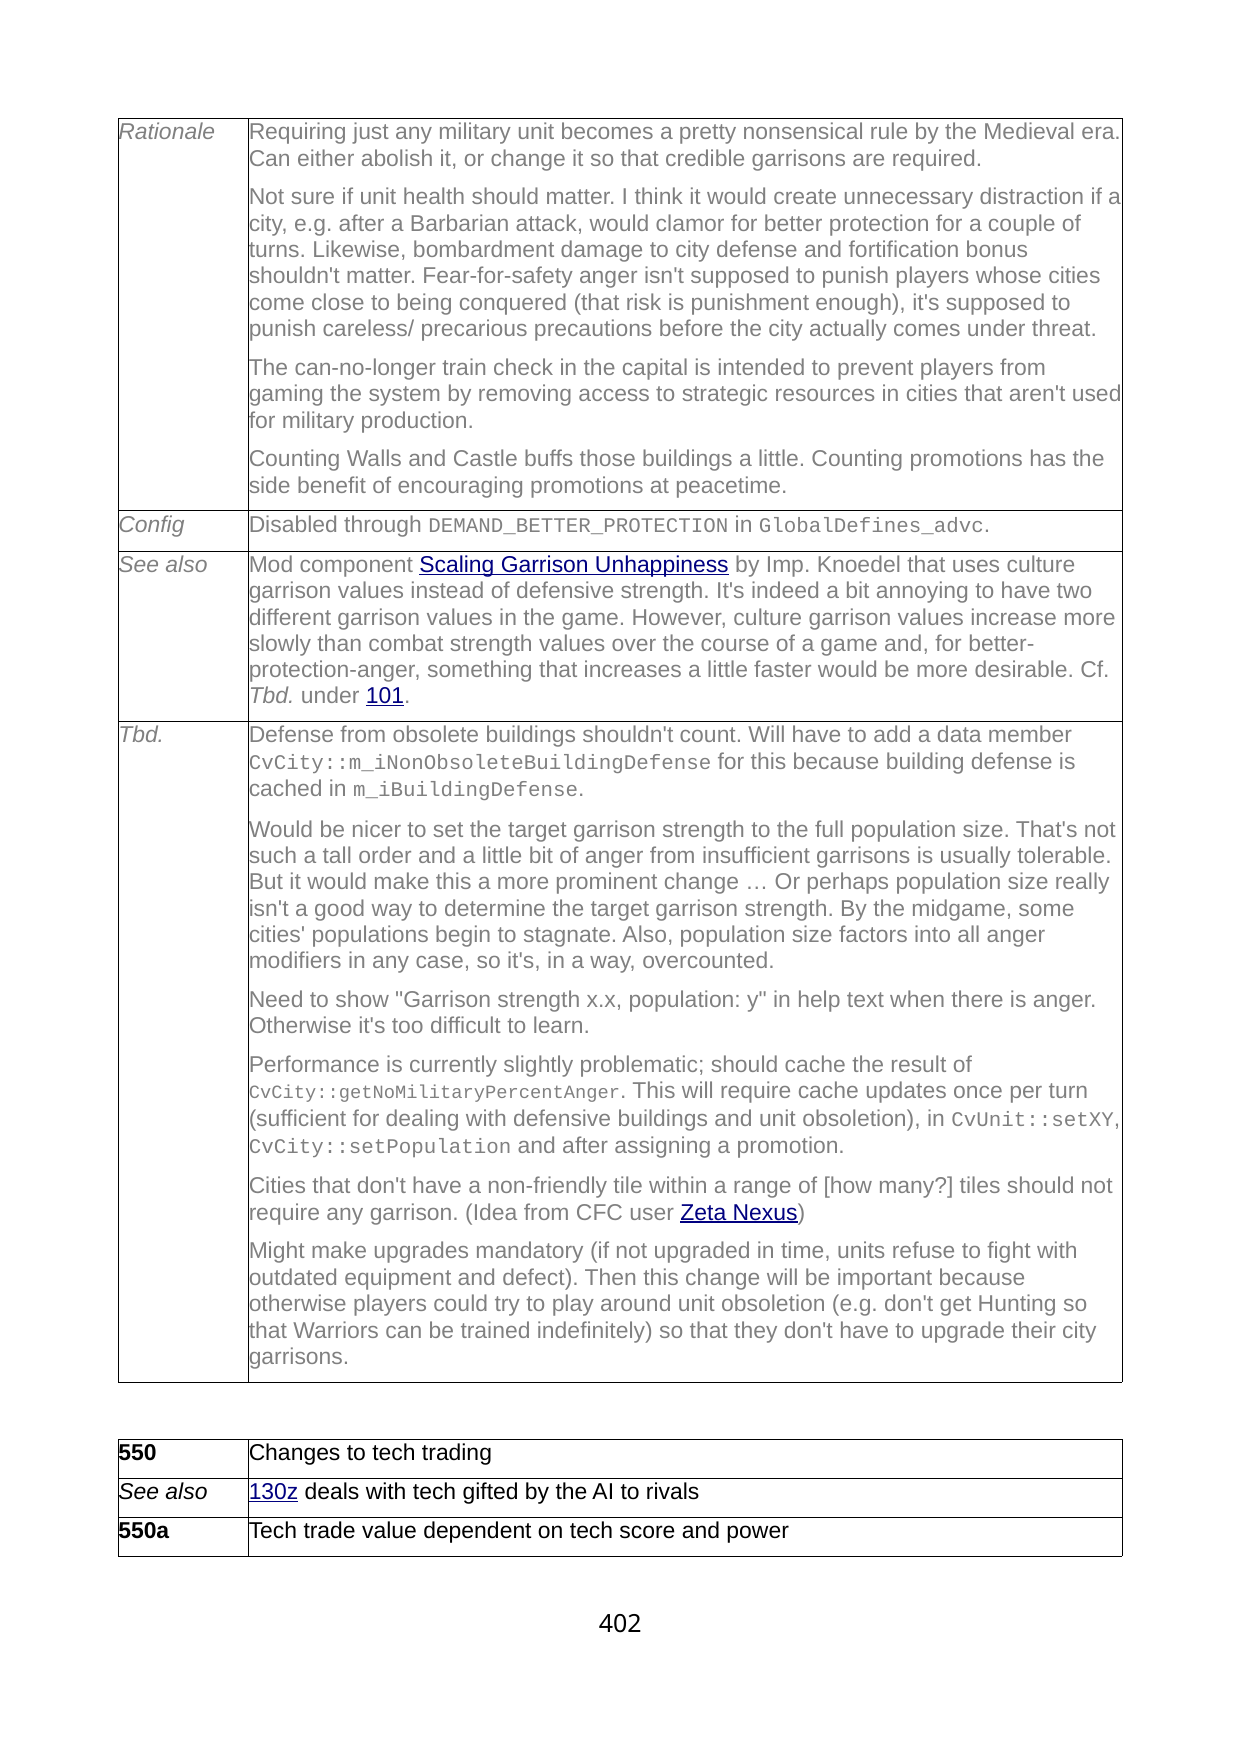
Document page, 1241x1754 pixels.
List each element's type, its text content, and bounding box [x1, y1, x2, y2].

table_header 550 [119, 1440, 248, 1478]
table_cell Tech trade value dependent on tech score and power [249, 1518, 1122, 1556]
table_cell Defense from obsolete buildings shouldn't count. Will have to add a data member CvCity::m_iNonObsoleteBuildingDefense for this because building defense is cached in m_iBuildingDefense. Would be nicer to set the target garrison strength to the full population size. That's not such a tall order and a little bit of anger from insufficient garrisons is usually tolerable. But it would make this a more prominent change … Or perhaps population size really isn't a good way to determine the target garrison strength. By the midgame, some cities' populations begin to stagnate. Also, population size factors into all anger modifiers in any case, so it's, in a way, overcounted. Need to show "Garrison strength x.x, population: y" in help text when there is anger. Otherwise it's too difficult to learn. Performance is currently slightly problematic; should cache the result of CvCity::getNoMilitaryPercentAnger. This will require cache updates once per turn (sufficient for dealing with defensive buildings and unit obsoletion), in CvUnit::setXY, CvCity::setPopulation and after assigning a promotion. Cities that don't have a non-friendly tile within a range of [how many?] tiles should not require any garrison. (Idea from CFC user Zeta Nexus) Might make upgrades mandatory (if not upgraded in time, units refuse to fight with outdated equipment and defect). Then this change will be important because otherwise players could try to play around unit obsoletion (e.g. don't get Hunting so that Warriors can be trained indefinitely) so that they don't have to upgrade their city garrisons. [249, 722, 1122, 1382]
table_cell See also [119, 1479, 248, 1517]
table_header Changes to tech trading [249, 1440, 1122, 1478]
table_cell Config [119, 511, 248, 551]
table_cell 550a [119, 1518, 248, 1556]
table_cell 130z deals with tech gifted by the AI to rivals [249, 1479, 1122, 1517]
table_cell Tbd. [119, 722, 248, 1382]
table_cell Mod component Scaling Garrison Unhappiness by Imp. Knoedel that uses culture garrison values instead of defensive strength. It's indeed a bit annoying to have two different garrison values in the game. However, culture garrison values increase more slowly than combat strength values over the course of a game and, for better-protection-anger, something that increases a little faster would be more desirable. Cf. Tbd. under 101. [249, 552, 1122, 721]
table_cell Rationale [119, 119, 248, 510]
table_cell See also [119, 552, 248, 721]
table_cell Disabled through DEMAND_BETTER_PROTECTION in GlobalDefines_advc. [249, 511, 1122, 551]
table_cell Requiring just any military unit becomes a pretty nonsensical rule by the Medieval era. Can either abolish it, or change it so that credible garrisons are required. Not sure if unit health should matter. I think it would create unnecessary distraction if a city, e.g. after a Barbarian attack, would clamor for better protection for a couple of turns. Likewise, bombardment damage to city defense and fortification bonus shouldn't matter. Fear-for-safety anger isn't supposed to punish players whose cities come close to being conquered (that risk is punishment enough), it's supposed to punish careless/ precarious precautions before the city actually comes under threat. The can-no-longer train check in the capital is intended to prevent players from gaming the system by removing access to strategic resources in cities that aren't used for military production. Counting Walls and Castle buffs those buildings a little. Counting promotions has the side benefit of encouraging promotions at peacetime. [249, 119, 1122, 510]
